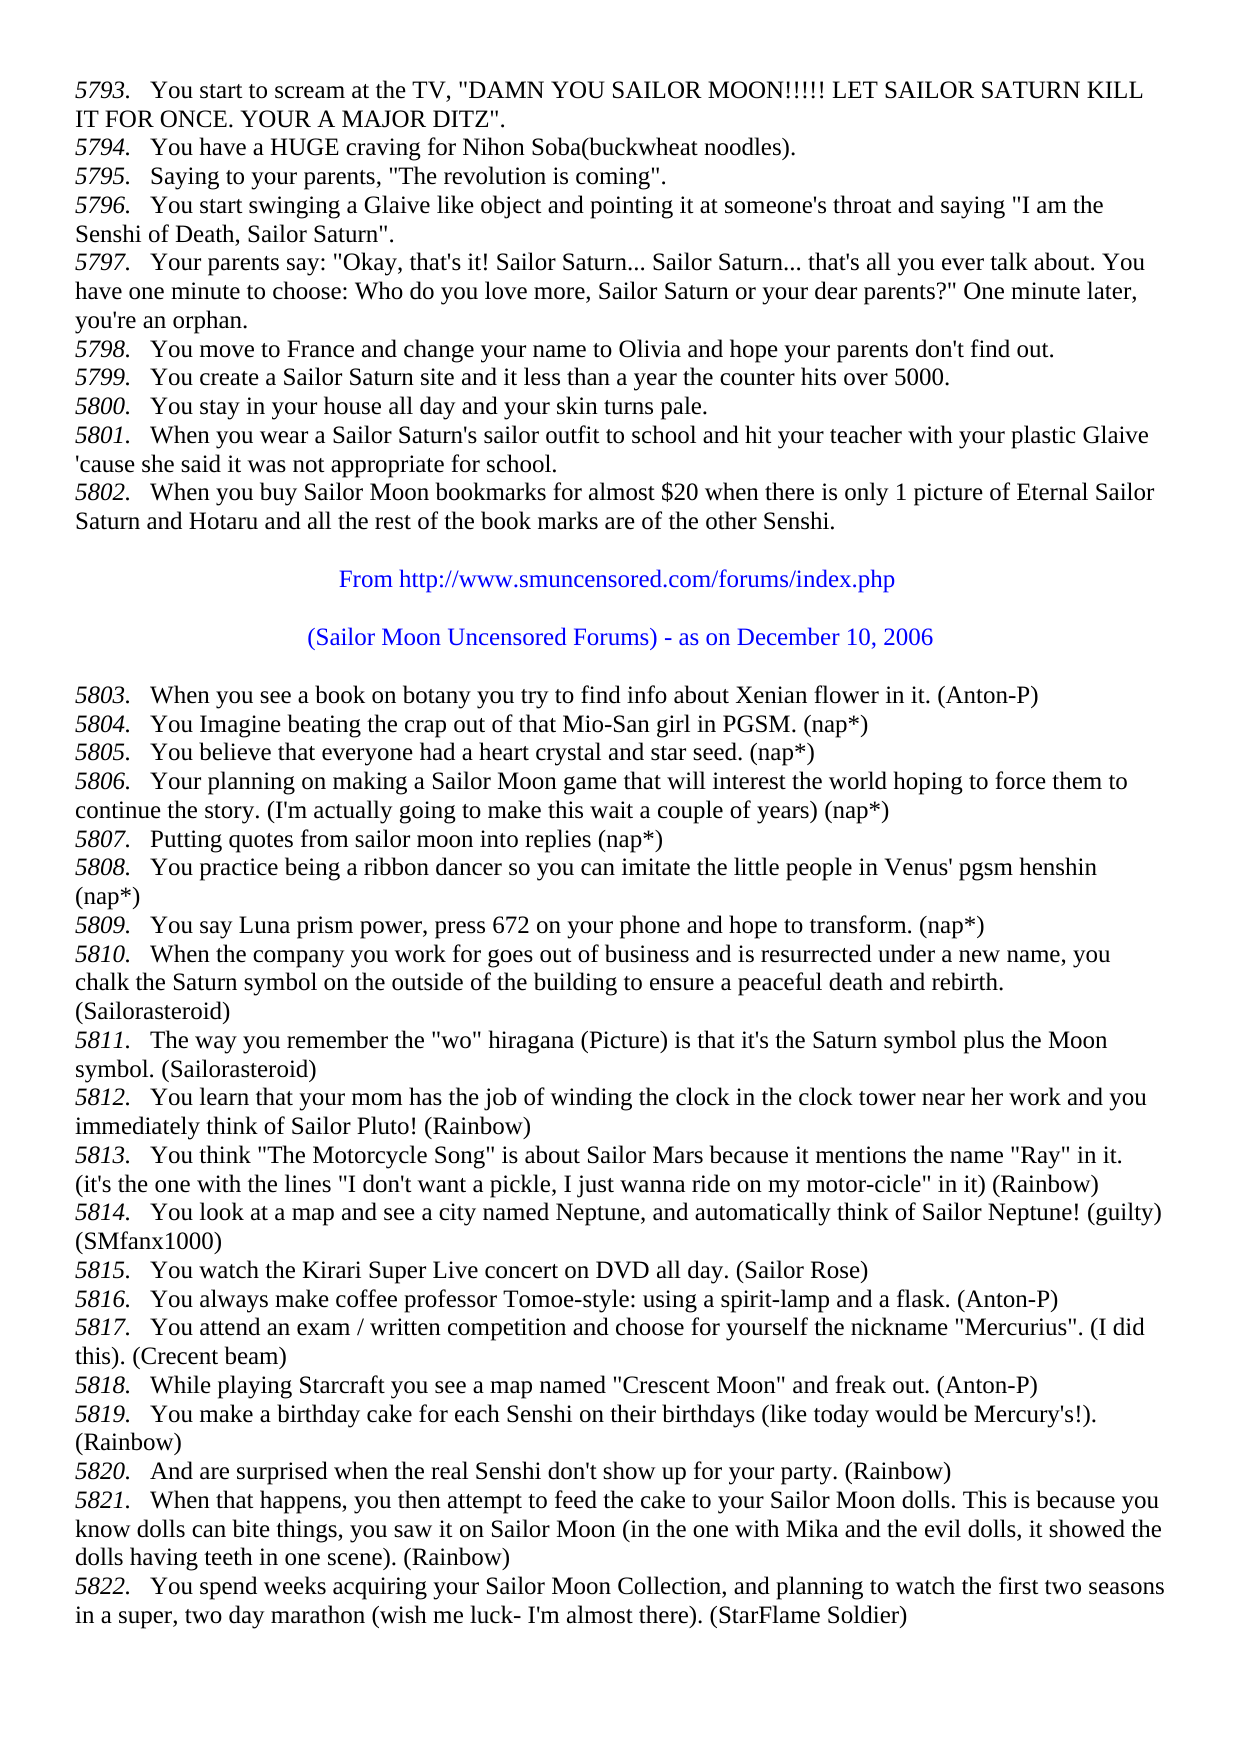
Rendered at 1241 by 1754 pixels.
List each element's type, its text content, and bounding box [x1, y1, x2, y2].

list Your parents say: "Okay, that's it! Sailor Saturn... Sailor Saturn... that's all you ever talk about. You have one minute to choose: Who do you love more, Sailor Saturn or your dear parents?" One minute later, you're an orphan. [75, 247, 1165, 334]
list You Imagine beating the crap out of that Mio-San girl in PGSM. (nap*) [75, 709, 1165, 737]
list You look at a map and see a city named Neptune, and automatically think of Sailor Neptune! (guilty) (SMfanx1000) [75, 1197, 1165, 1255]
list You spend weeks acquiring your Sailor Moon Collection, and planning to watch the first two seasons in a super, two day marathon (wish me luck- I'm almost there). (StarFlame Soldier) [75, 1571, 1165, 1629]
list You believe that everyone had a heart crystal and star seed. (nap*) [75, 737, 1165, 766]
list You start to scream at the TV, "DAMN YOU SAILOR MOON!!!!! LET SAILOR SATURN KILL IT FOR ONCE. YOUR A MAJOR DITZ". [75, 75, 1165, 132]
list You learn that your mom has the job of winding the clock in the clock tower near her work and you immediately think of Sailor Pluto! (Rainbow) [75, 1082, 1165, 1140]
list You move to France and change your name to Olivia and hope your parents don't find out. [75, 334, 1165, 362]
list The way you remember the "wo" hiragana (Picture) is that it's the Saturn symbol plus the Moon symbol. (Sailorasteroid) [75, 1025, 1165, 1082]
list You create a Sailor Saturn site and it less than a year the counter hits over 5000. [75, 362, 1165, 391]
list And are surprised when the real Senshi don't show up for your party. (Rainbow) [75, 1456, 1165, 1485]
list Your planning on making a Sailor Moon game that will interest the world hoping to force them to continue the story. (I'm actually going to make this wait a couple of years) (nap*) [75, 766, 1165, 824]
list You say Luna prism power, press 672 on your phone and hope to transform. (nap*) [75, 910, 1165, 939]
list When the company you work for goes out of business and is resurrected under a new name, you chalk the Saturn symbol on the outside of the building to ensure a peaceful death and rebirth. (Sailorasteroid) [75, 939, 1165, 1025]
text (Sailor Moon Uncensored Forums) - as on December 10, 2006 [75, 622, 1165, 651]
list Saying to your parents, "The revolution is coming". [75, 161, 1165, 190]
text From http://www.smuncensored.com/forums/index.php [75, 564, 1165, 593]
list You start swinging a Glaive like object and pointing it at someone's throat and saying "I am the Senshi of Death, Sailor Saturn". [75, 190, 1165, 247]
list You watch the Kirari Super Live concert on DVD all day. (Sailor Rose) [75, 1255, 1165, 1284]
list Putting quotes from sailor moon into replies (nap*) [75, 824, 1165, 852]
list You think "The Motorcycle Song" is about Sailor Mars because it mentions the name "Ray" in it. (it's the one with the lines "I don't want a pickle, I just wanna ride on my motor-cicle" in it) (Rainbow) [75, 1140, 1165, 1197]
list You have a HUGE craving for Nihon Soba(buckwheat noodles). [75, 132, 1165, 161]
list You stay in your house all day and your skin turns pale. [75, 391, 1165, 420]
list When you wear a Sailor Saturn's sailor outfit to school and hit your teacher with your plastic Glaive 'cause she said it was not appropriate for school. [75, 420, 1165, 477]
list When you buy Sailor Moon bookmarks for almost $20 when there is only 1 picture of Eternal Sailor Saturn and Hotaru and all the rest of the book marks are of the other Senshi. [75, 477, 1165, 535]
list While playing Starcraft you see a map named "Crescent Moon" and freak out. (Anton-P) [75, 1370, 1165, 1399]
list You always make coffee professor Tomoe-style: using a spirit-lamp and a flask. (Anton-P) [75, 1284, 1165, 1312]
list You make a birthday cake for each Senshi on their birthdays (like today would be Mercury's!). (Rainbow) [75, 1399, 1165, 1456]
list When that happens, you then attempt to feed the cake to your Sailor Moon dolls. This is because you know dolls can bite things, you saw it on Sailor Moon (in the one with Mika and the evil dolls, it showed the dolls having teeth in one scene). (Rainbow) [75, 1485, 1165, 1571]
list You practice being a ribbon dancer so you can imitate the little people in Venus' pgsm henshin (nap*) [75, 852, 1165, 910]
list When you see a book on botany you try to find info about Xenian flower in it. (Anton-P) [75, 680, 1165, 709]
list You attend an exam / written competition and choose for yourself the nickname "Mercurius". (I did this). (Crecent beam) [75, 1312, 1165, 1370]
